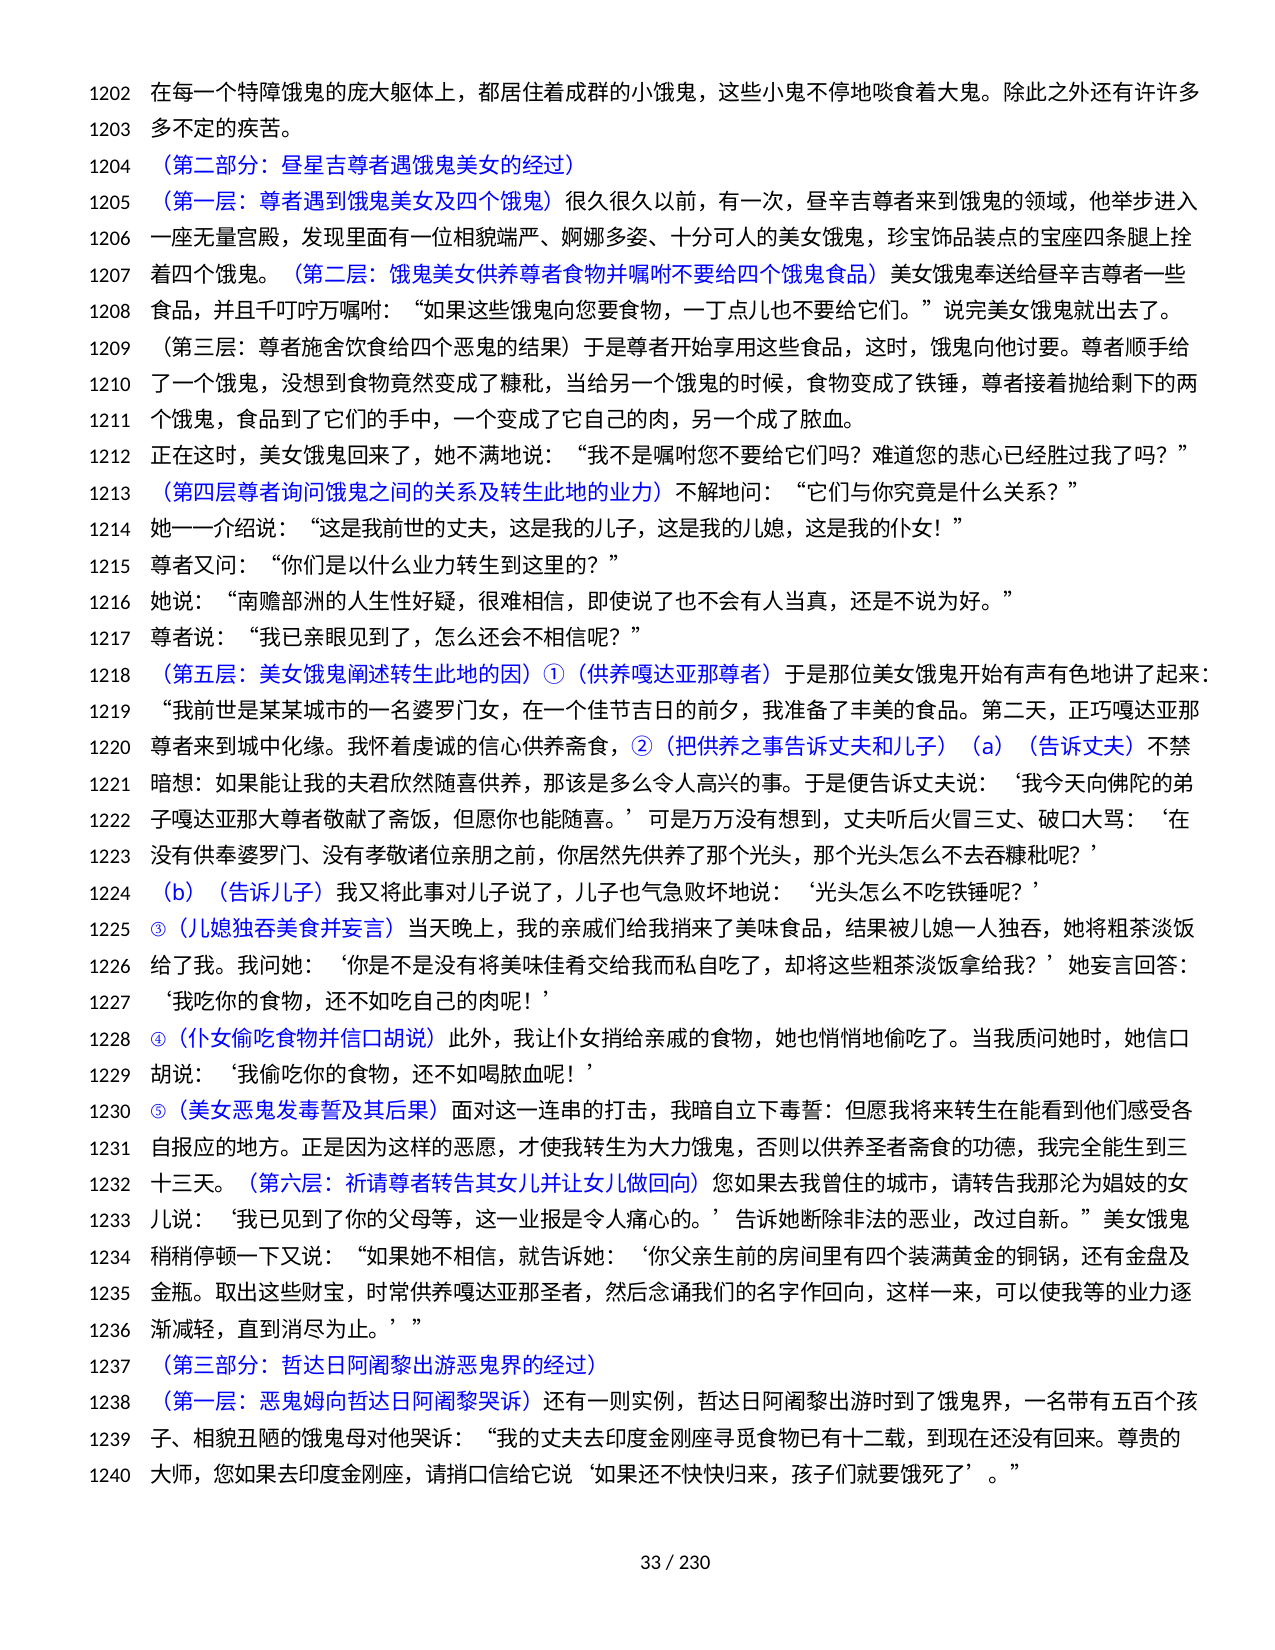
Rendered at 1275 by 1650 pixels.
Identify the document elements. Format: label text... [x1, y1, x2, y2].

text 正在这时，美女饿鬼回来了，她不满地说：“我不是嘱咐您不要给它们吗？难道您的悲心已经胜过我了吗？” [150, 438, 1200, 470]
text （第五层：美女饿鬼阐述转生此地的因）①（供养嘎达亚那尊者）于是那位美女饿鬼开始有声有色地讲了起来：“我前世是某某城市的一名婆罗门女，在一个佳节吉日的前夕，我准备了丰美的食品。第二天，正巧嘎达亚那尊者来到城中化缘。我怀着虔诚的信心供养斋食，②（把供养之事告诉丈夫和儿子）（a）（告诉丈夫）不禁暗想：如果能让我的夫君欣然随喜供养，那该是多么令人高兴的事。于是便告诉丈夫说：‘我今天向佛陀的弟子嘎达亚那大尊者敬献了斋饭，但愿你也能随喜。’可是万万没有想到，丈夫听后火冒三丈、破口大骂：‘在没有供奉婆罗门、没有孝敬诸位亲朋之前，你居然先供养了那个光头，那个光头怎么不去吞糠秕呢？’ [150, 657, 1200, 870]
text 她说：“南赡部洲的人生性好疑，很难相信，即使说了也不会有人当真，还是不说为好。” [150, 584, 1200, 616]
text （b）（告诉儿子）我又将此事对儿子说了，儿子也气急败坏地说：‘光头怎么不吃铁锤呢？’ [150, 875, 1200, 907]
text ⑤（美女恶鬼发毒誓及其后果）面对这一连串的打击，我暗自立下毒誓：但愿我将来转生在能看到他们感受各自报应的地方。正是因为这样的恶愿，才使我转生为大力饿鬼，否则以供养圣者斋食的功德，我完全能生到三十三天。（第六层：祈请尊者转告其女儿并让女儿做回向）您如果去我曾住的城市，请转告我那沦为娼妓的女儿说：‘我已见到了你的父母等，这一业报是令人痛心的。’告诉她断除非法的恶业，改过自新。”美女饿鬼稍稍停顿一下又说：“如果她不相信，就告诉她：‘你父亲生前的房间里有四个装满黄金的铜锅，还有金盘及金瓶。取出这些财宝，时常供养嘎达亚那圣者，然后念诵我们的名字作回向，这样一来，可以使我等的业力逐渐减轻，直到消尽为止。’” [150, 1093, 1200, 1343]
text （第三部分：哲达日阿阇黎出游恶鬼界的经过） [150, 1348, 1200, 1379]
text ④（仆女偷吃食物并信口胡说）此外，我让仆女捎给亲戚的食物，她也悄悄地偷吃了。当我质问她时，她信口胡说：‘我偷吃你的食物，还不如喝脓血呢！’ [150, 1021, 1200, 1089]
text （第四层尊者询问饿鬼之间的关系及转生此地的业力）不解地问：“它们与你究竟是什么关系？” [150, 475, 1200, 507]
text （第一层：恶鬼姆向哲达日阿阇黎哭诉）还有一则实例，哲达日阿阇黎出游时到了饿鬼界，一名带有五百个孩子、相貌丑陋的饿鬼母对他哭诉：“我的丈夫去印度金刚座寻觅食物已有十二载，到现在还没有回来。尊贵的大师，您如果去印度金刚座，请捎口信给它说‘如果还不快快归来，孩子们就要饿死了’。” [150, 1384, 1200, 1489]
text ③（儿媳独吞美食并妄言）当天晚上，我的亲戚们给我捎来了美味食品，结果被儿媳一人独吞，她将粗茶淡饭给了我。我问她：‘你是不是没有将美味佳肴交给我而私自吃了，却将这些粗茶淡饭拿给我？’她妄言回答：‘我吃你的食物，还不如吃自己的肉呢！’ [150, 911, 1200, 1016]
text 尊者说：“我已亲眼见到了，怎么还会不相信呢？” [150, 620, 1200, 652]
text 尊者又问：“你们是以什么业力转生到这里的？” [150, 548, 1200, 579]
text （第一层：尊者遇到饿鬼美女及四个饿鬼）很久很久以前，有一次，昼辛吉尊者来到饿鬼的领域，他举步进入一座无量宫殿，发现里面有一位相貌端严、婀娜多姿、十分可人的美女饿鬼，珍宝饰品装点的宝座四条腿上拴着四个饿鬼。（第二层：饿鬼美女供养尊者食物并嘱咐不要给四个饿鬼食品）美女饿鬼奉送给昼辛吉尊者一些食品，并且千叮咛万嘱咐：“如果这些饿鬼向您要食物，一丁点儿也不要给它们。”说完美女饿鬼就出去了。（第三层：尊者施舍饮食给四个恶鬼的结果）于是尊者开始享用这些食品，这时，饿鬼向他讨要。尊者顺手给了一个饿鬼，没想到食物竟然变成了糠秕，当给另一个饿鬼的时候，食物变成了铁锤，尊者接着抛给剩下的两个饿鬼，食品到了它们的手中，一个变成了它自己的肉，另一个成了脓血。 [150, 184, 1200, 434]
text （第二部分：昼星吉尊者遇饿鬼美女的经过） [150, 148, 1200, 179]
text 在每一个特障饿鬼的庞大躯体上，都居住着成群的小饿鬼，这些小鬼不停地啖食着大鬼。除此之外还有许许多多不定的疾苦。 [150, 75, 1200, 143]
text 她一一介绍说：“这是我前世的丈夫，这是我的儿子，这是我的儿媳，这是我的仆女！” [150, 511, 1200, 543]
